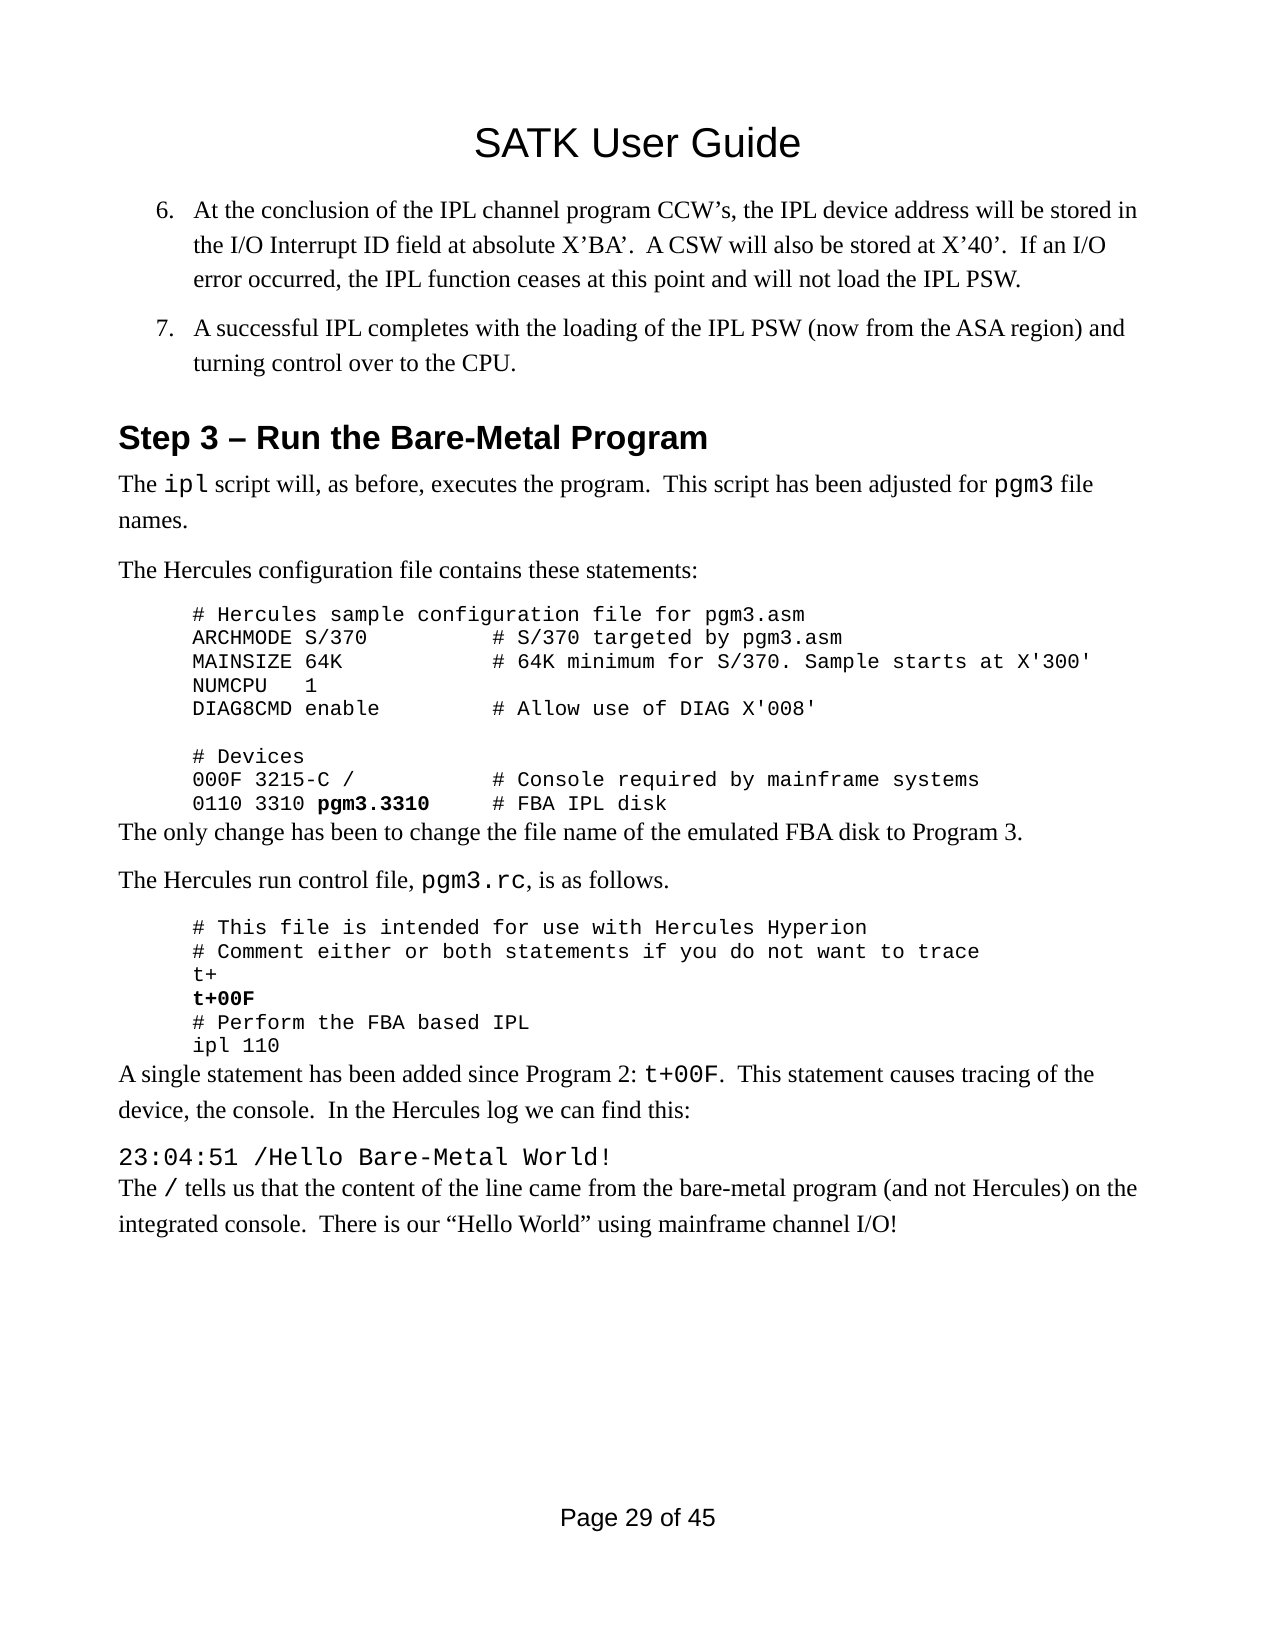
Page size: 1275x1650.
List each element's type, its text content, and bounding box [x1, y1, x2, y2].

list At the conclusion of the IPL channel program CCW’s, the IPL device address will be stored in the I/O Interrupt ID field at absolute X’BA’. A CSW will also be stored at X’40’. If an I/O error occurred, the IPL function ceases at this point and will not load the IPL PSW. [156, 196, 1157, 293]
text 0110 3310 pgm3.3310 # FBA IPL disk [192, 793, 1157, 817]
text 23:04:51 /Hello Bare-Metal World! [118, 1145, 1157, 1173]
text DIAG8CMD enable # Allow use of DIAG X'008' [192, 698, 1157, 722]
text The only change has been to change the file name of the emulated FBA disk to Program 3. [118, 817, 1157, 845]
list A successful IPL completes with the loading of the IPL PSW (now from the ASA region) and turning control over to the CPU. [156, 313, 1157, 377]
text The Hercules configuration file contains these statements: [118, 555, 1157, 583]
text MAINSIZE 64K # 64K minimum for S/370. Sample starts at X'300' [192, 651, 1157, 675]
text # Perform the FBA based IPL [192, 1012, 1157, 1035]
text 000F 3215-C / # Console required by mainframe systems [192, 769, 1157, 793]
text t+ [192, 964, 1157, 988]
text The Hercules run control file, pgm3.rc, is as follows. [118, 866, 1157, 896]
text NUMCPU 1 [192, 675, 1157, 698]
text t+00F [192, 988, 1157, 1012]
text The / tells us that the content of the line came from the bare-metal program (and not Hercules) on the integrated console. There is our “Hello World” using mainframe channel I/O! [118, 1173, 1157, 1238]
text ipl 110 [192, 1035, 1157, 1059]
text # This file is intended for use with Hercules Hyperion [192, 917, 1157, 941]
text A single statement has been added since Program 2: t+00F. This statement causes tracing of the device, the console. In the Hercules log we can find this: [118, 1059, 1157, 1124]
text # Comment either or both statements if you do not want to trace [192, 941, 1157, 964]
subtitle Step 3 – Run the Bare-Metal Program [118, 418, 1157, 457]
text # Hercules sample configuration file for pgm3.asm [192, 604, 1157, 627]
text # Devices [192, 746, 1157, 769]
text ARCHMODE S/370 # S/370 targeted by pgm3.asm [192, 627, 1157, 651]
text The ipl script will, as before, executes the program. This script has been adjusted for pgm3 file names. [118, 469, 1157, 534]
